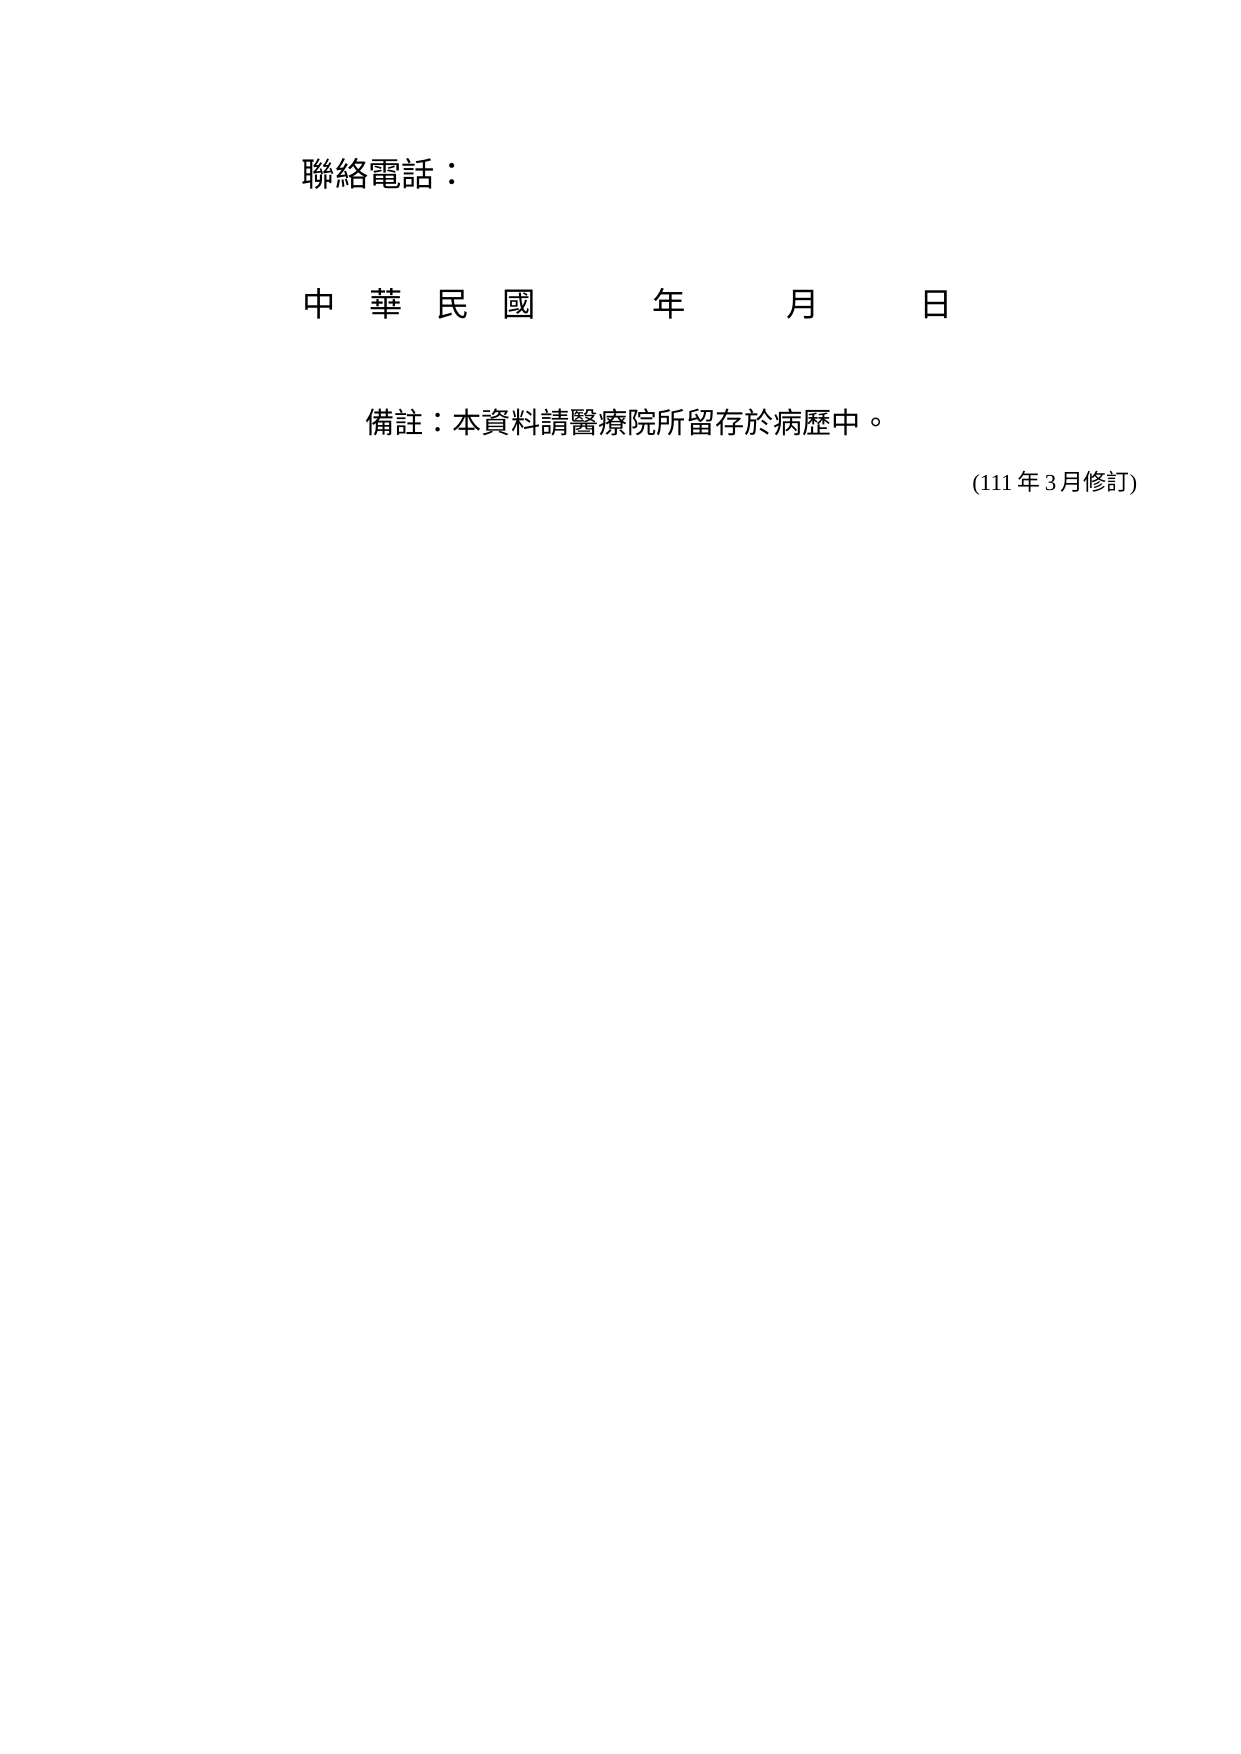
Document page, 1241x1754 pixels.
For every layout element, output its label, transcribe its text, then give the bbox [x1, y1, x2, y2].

text 中 華 民 國 年 月 日 [118, 277, 1137, 326]
text 聯絡電話： [118, 148, 1137, 196]
text (111年3月修訂) [118, 463, 1137, 497]
text 備註：本資料請醫療院所留存於病歷中。 [118, 400, 1137, 442]
